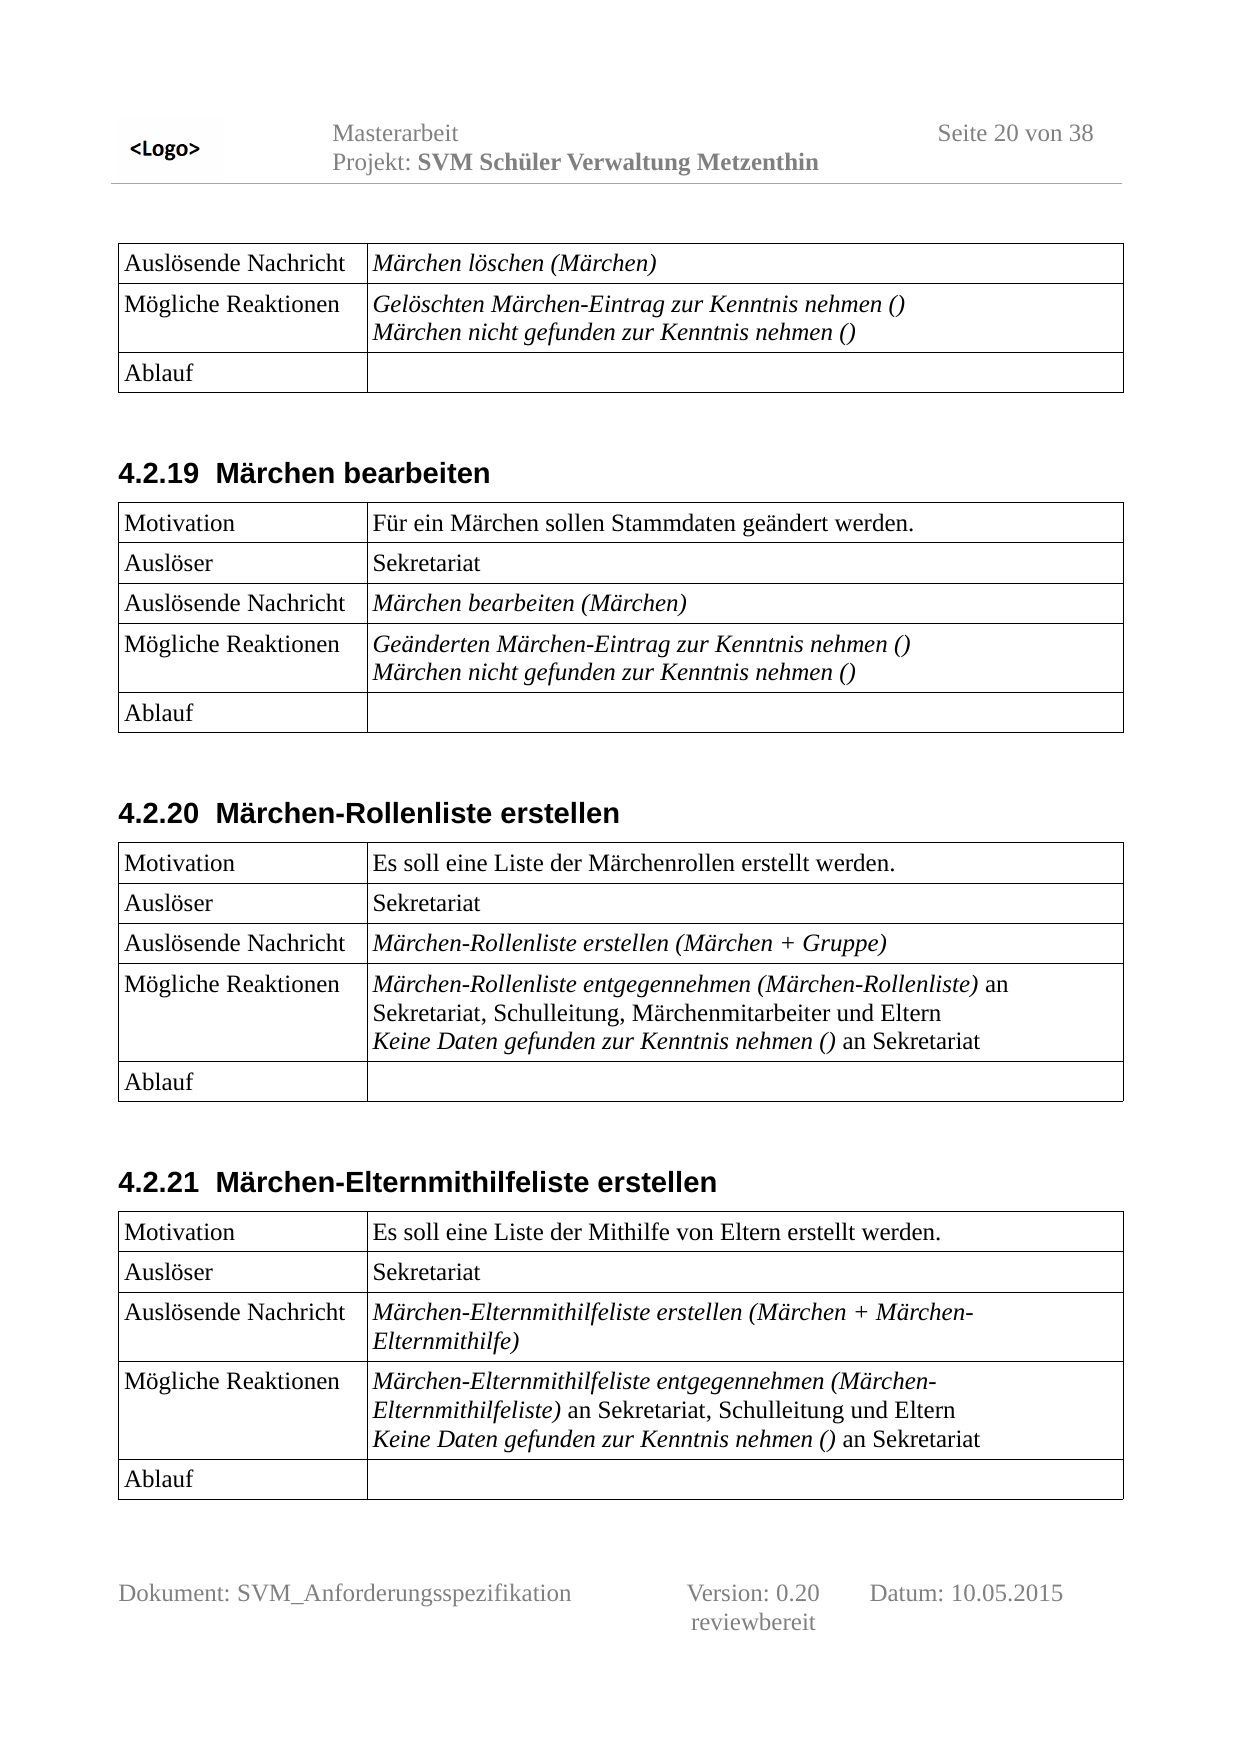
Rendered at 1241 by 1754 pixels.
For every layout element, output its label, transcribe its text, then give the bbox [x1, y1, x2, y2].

table_cell Auslösende Nachricht [119, 584, 367, 623]
subtitle Märchen-Rollenliste erstellen [118, 796, 1122, 829]
table_cell Ablauf [119, 693, 367, 732]
table_header Für ein Märchen sollen Stammdaten geändert werden. [368, 503, 1123, 542]
table_cell Auslöser [119, 1252, 367, 1292]
table_cell [368, 1062, 1123, 1101]
table_cell Ablauf [119, 353, 367, 392]
table_cell Auslösende Nachricht [119, 244, 367, 283]
table_cell Auslöser [119, 543, 367, 583]
table_cell Märchen-Elternmithilfeliste entgegennehmen (Märchen-Elternmithilfeliste) an Sekretariat, Schulleitung und Eltern Keine Daten gefunden zur Kenntnis nehmen () an Sekretariat [368, 1362, 1123, 1458]
table_cell Märchen-Rollenliste erstellen (Märchen + Gruppe) [368, 924, 1123, 963]
table_cell Auslöser [119, 884, 367, 923]
table_cell Mögliche Reaktionen [119, 284, 367, 352]
table_cell [368, 1460, 1123, 1499]
table_cell [368, 353, 1123, 392]
table_cell Auslösende Nachricht [119, 924, 367, 963]
table_cell Märchen löschen (Märchen) [368, 244, 1123, 283]
subtitle Märchen-Elternmithilfeliste erstellen [118, 1165, 1122, 1198]
table_cell Märchen bearbeiten (Märchen) [368, 584, 1123, 623]
table_cell Auslösende Nachricht [119, 1293, 367, 1361]
table_header Motivation [119, 1212, 367, 1251]
table_cell Ablauf [119, 1062, 367, 1101]
table_cell Sekretariat [368, 543, 1123, 583]
table_header Es soll eine Liste der Mithilfe von Eltern erstellt werden. [368, 1212, 1123, 1251]
table_cell Sekretariat [368, 1252, 1123, 1292]
picture [118, 118, 224, 183]
table_header Motivation [119, 843, 367, 882]
table_header Motivation [119, 503, 367, 542]
table_cell Sekretariat [368, 884, 1123, 923]
table_cell Gelöschten Märchen-Eintrag zur Kenntnis nehmen () Märchen nicht gefunden zur Kenntnis nehmen () [368, 284, 1123, 352]
table_cell Mögliche Reaktionen [119, 624, 367, 692]
table_cell Märchen-Elternmithilfeliste erstellen (Märchen + Märchen-Elternmithilfe) [368, 1293, 1123, 1361]
table_cell Geänderten Märchen-Eintrag zur Kenntnis nehmen () Märchen nicht gefunden zur Kenntnis nehmen () [368, 624, 1123, 692]
table_cell Mögliche Reaktionen [119, 964, 367, 1061]
table_cell Märchen-Rollenliste entgegennehmen (Märchen-Rollenliste) an Sekretariat, Schulleitung, Märchenmitarbeiter und Eltern Keine Daten gefunden zur Kenntnis nehmen () an Sekretariat [368, 964, 1123, 1061]
table_cell [368, 693, 1123, 732]
table_cell Mögliche Reaktionen [119, 1362, 367, 1458]
table_header Es soll eine Liste der Märchenrollen erstellt werden. [368, 843, 1123, 882]
subtitle Märchen bearbeiten [118, 456, 1122, 489]
table_cell Ablauf [119, 1460, 367, 1499]
